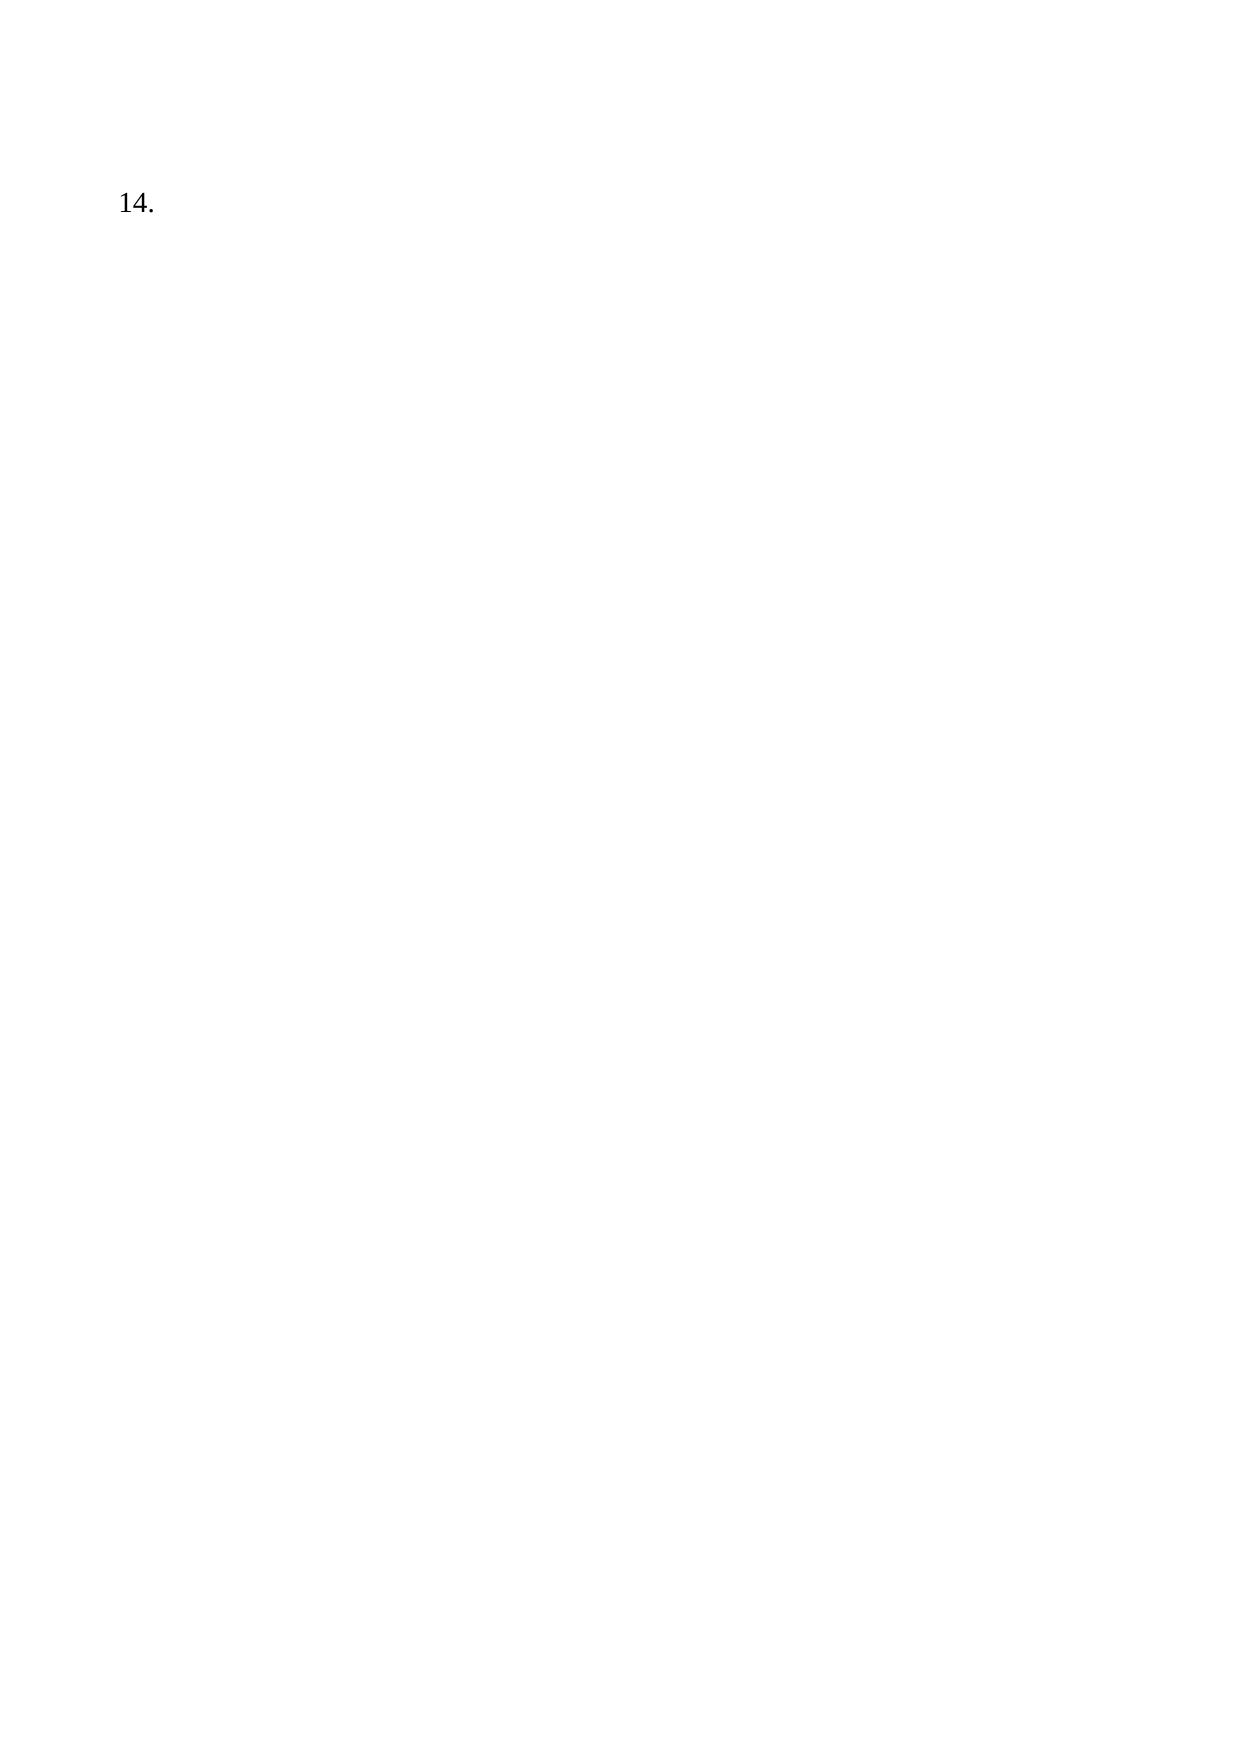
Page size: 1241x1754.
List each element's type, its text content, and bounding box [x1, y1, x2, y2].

text 14. [118, 185, 1122, 219]
